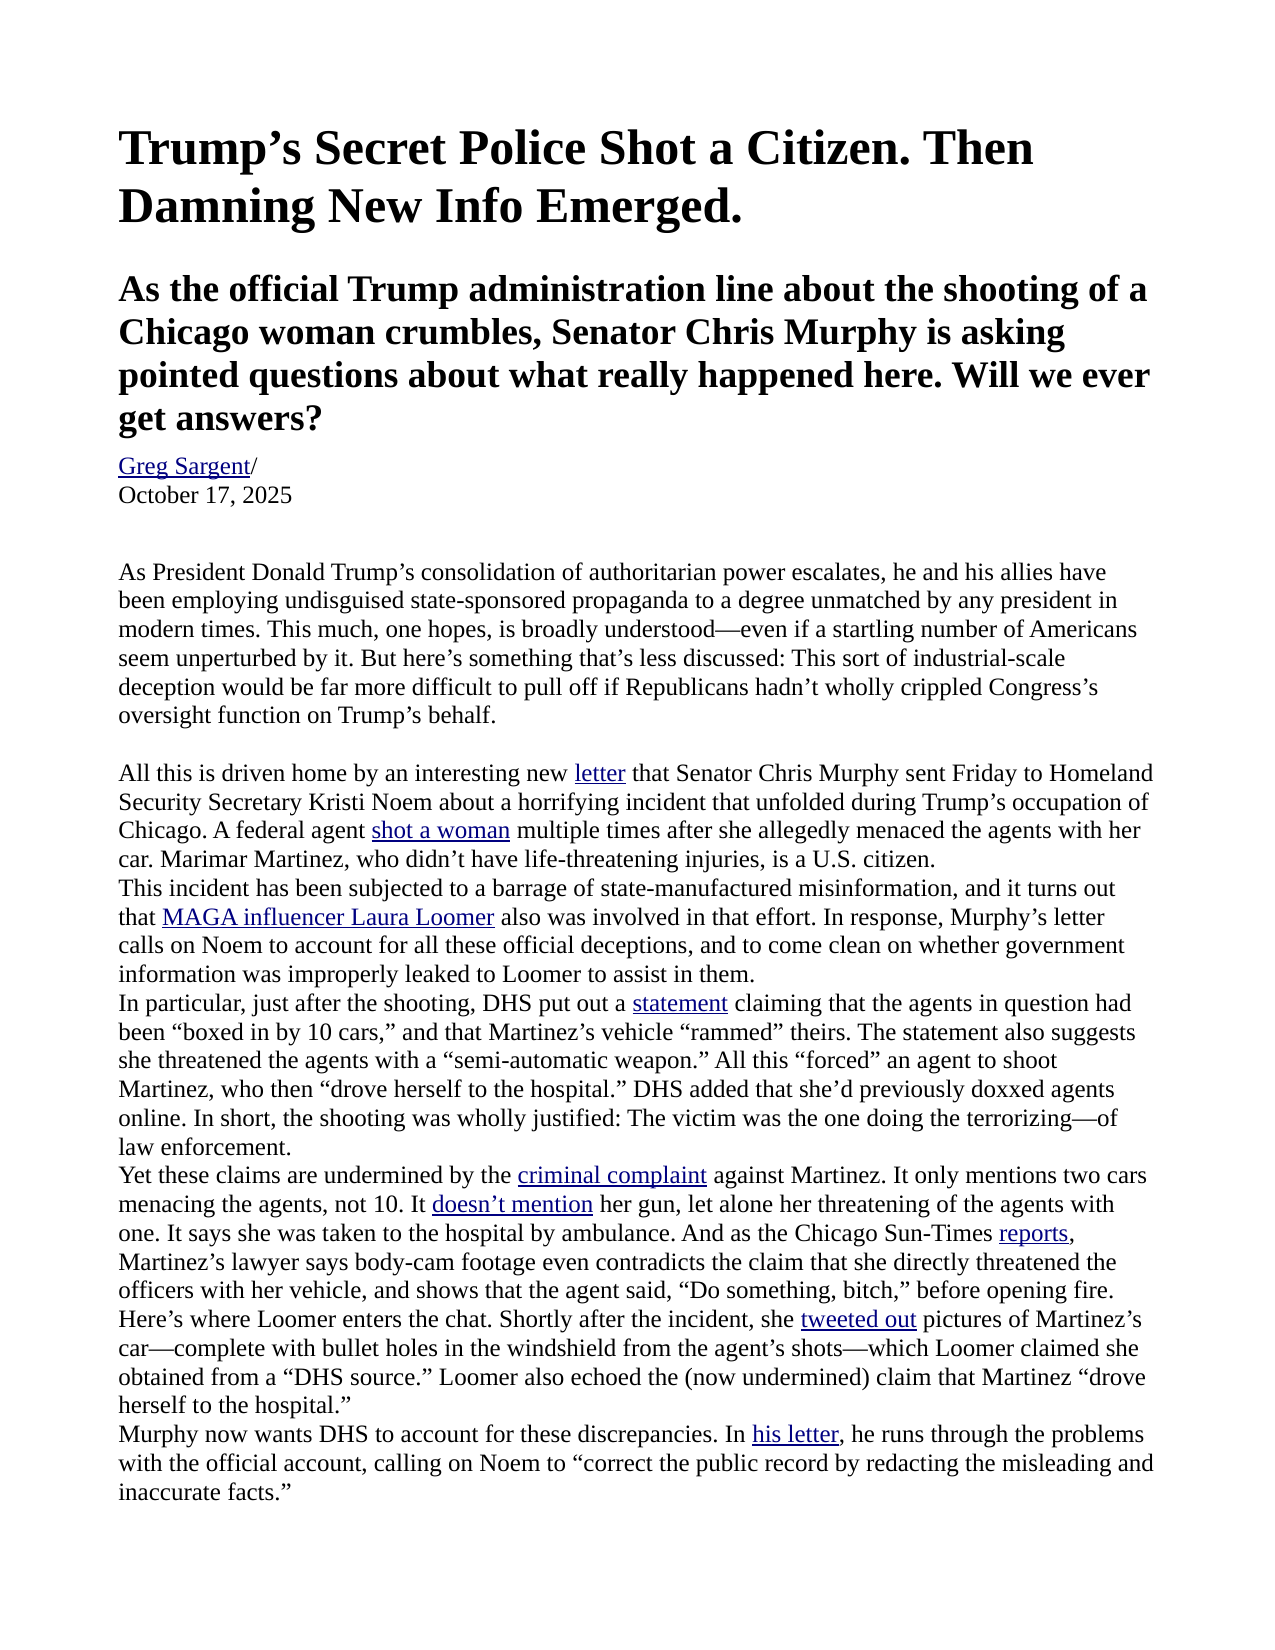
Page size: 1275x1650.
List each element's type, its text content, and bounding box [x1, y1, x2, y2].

text This incident has been subjected to a barrage of state-manufactured misinformation, and it turns out that MAGA influencer Laura Loomer also was involved in that effort. In response, Murphy’s letter calls on Noem to account for all these official deceptions, and to come clean on whether government information was improperly leaked to Loomer to assist in them. [118, 873, 1157, 988]
text Greg Sargent/ [118, 451, 1157, 480]
text As President Donald Trump’s consolidation of authoritarian power escalates, he and his allies have been employing undisguised state-sponsored propaganda to a degree unmatched by any president in modern times. This much, one hopes, is broadly understood—even if a startling number of Americans seem unperturbed by it. But here’s something that’s less discussed: This sort of industrial-scale deception would be far more difficult to pull off if Republicans hadn’t wholly crippled Congress’s oversight function on Trump’s behalf. [118, 557, 1157, 729]
text Yet these claims are undermined by the criminal complaint against Martinez. It only mentions two cars menacing the agents, not 10. It doesn’t mention her gun, let alone her threatening of the agents with one. It says she was taken to the hospital by ambulance. And as the Chicago Sun-Times reports, Martinez’s lawyer says body-cam footage even contradicts the claim that she directly threatened the officers with her vehicle, and shows that the agent said, “Do something, bitch,” before opening fire. [118, 1160, 1157, 1304]
text October 17, 2025 [118, 480, 1157, 509]
text Here’s where Loomer enters the chat. Shortly after the incident, she tweeted out pictures of Martinez’s car—complete with bullet holes in the windshield from the agent’s shots—which Loomer claimed she obtained from a “DHS source.” Loomer also echoed the (now undermined) claim that Martinez “drove herself to the hospital.” [118, 1304, 1157, 1419]
text Murphy now wants DHS to account for these discrepancies. In his letter, he runs through the problems with the official account, calling on Noem to “correct the public record by redacting the misleading and inaccurate facts.” [118, 1419, 1157, 1505]
subtitle As the official Trump administration line about the shooting of a Chicago woman crumbles, Senator Chris Murphy is asking pointed questions about what really happened here. Will we ever get answers? [118, 266, 1157, 439]
subtitle Trump’s Secret Police Shot a Citizen. Then Damning New Info Emerged. [118, 118, 1157, 233]
text All this is driven home by an interesting new letter that Senator Chris Murphy sent Friday to Homeland Security Secretary Kristi Noem about a horrifying incident that unfolded during Trump’s occupation of Chicago. A federal agent shot a woman multiple times after she allegedly menaced the agents with her car. Marimar Martinez, who didn’t have life-threatening injuries, is a U.S. citizen. [118, 758, 1157, 873]
text In particular, just after the shooting, DHS put out a statement claiming that the agents in question had been “boxed in by 10 cars,” and that Martinez’s vehicle “rammed” theirs. The statement also suggests she threatened the agents with a “semi-automatic weapon.” All this “forced” an agent to shoot Martinez, who then “drove herself to the hospital.” DHS added that she’d previously doxxed agents online. In short, the shooting was wholly justified: The victim was the one doing the terrorizing—of law enforcement. [118, 988, 1157, 1160]
